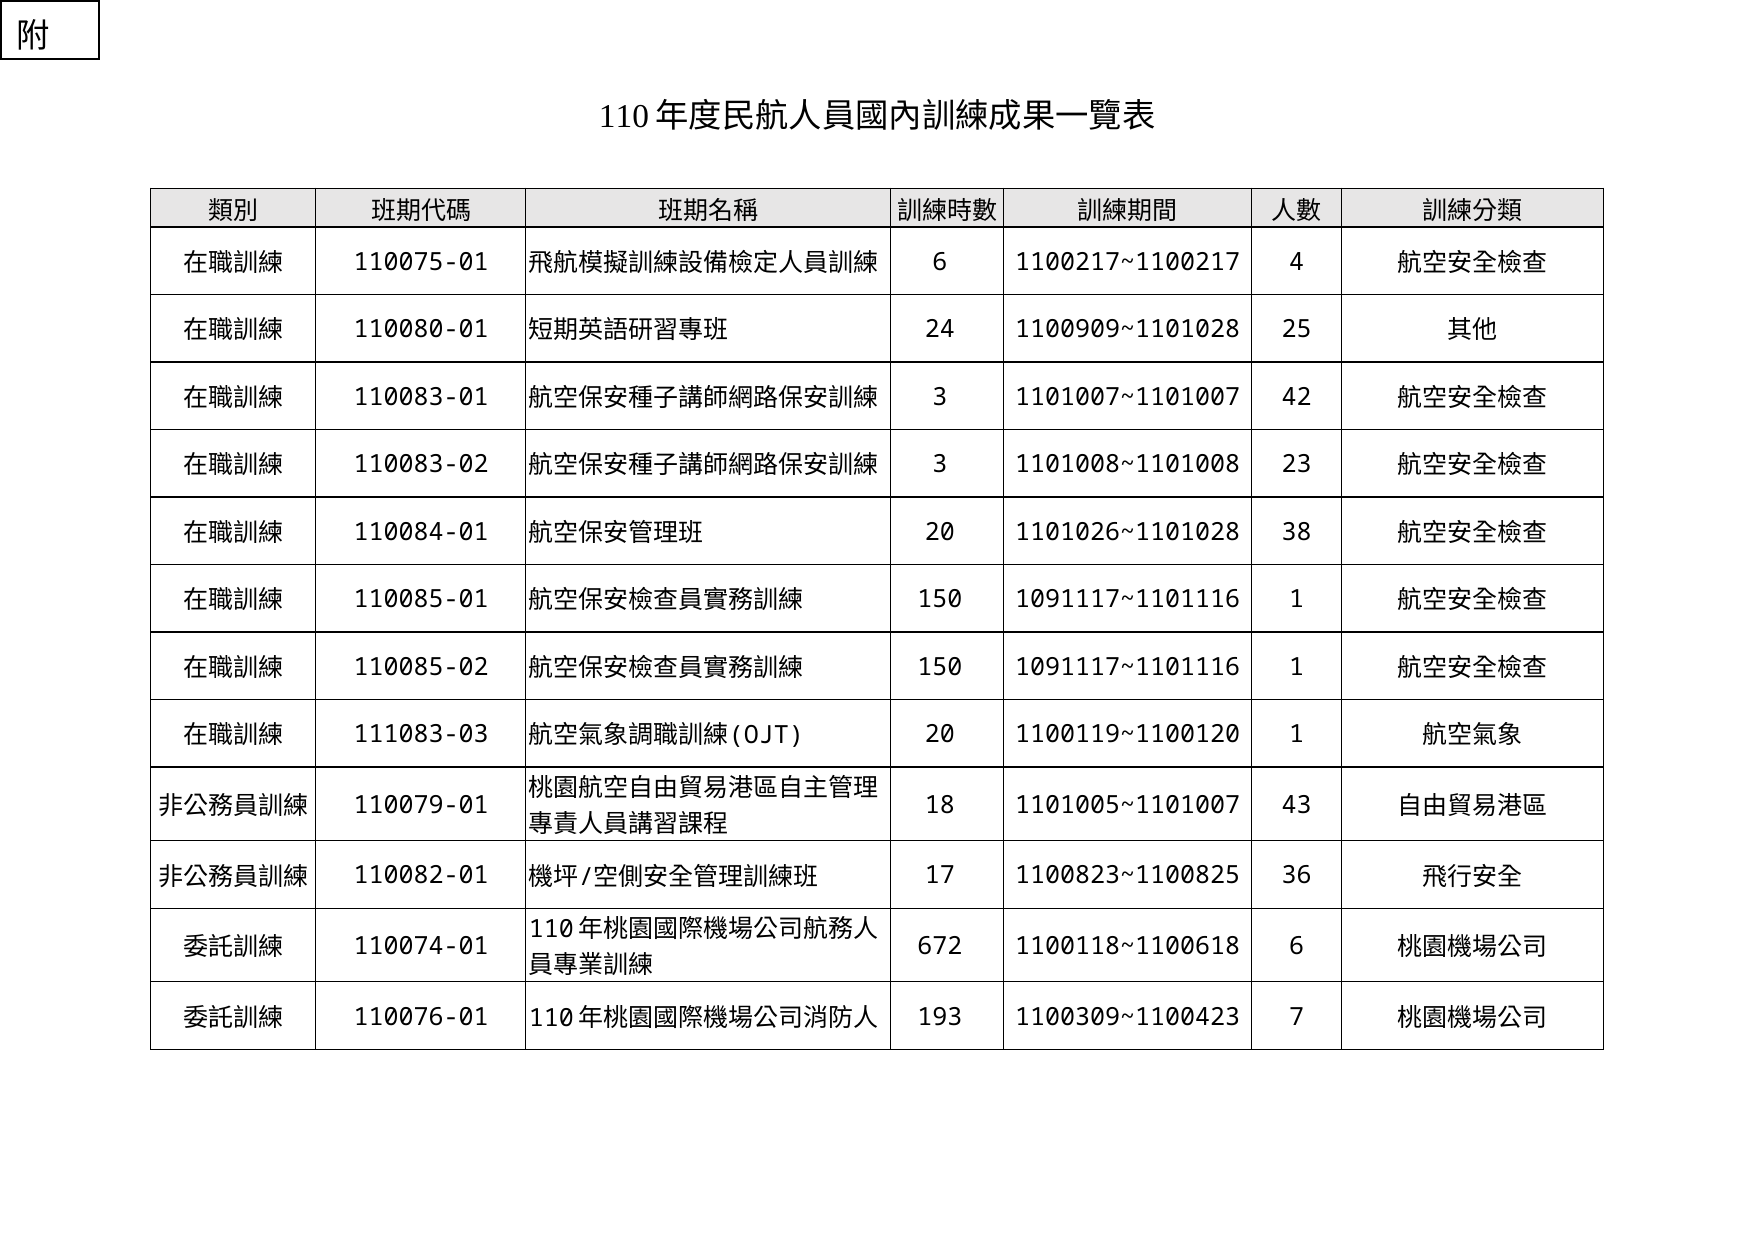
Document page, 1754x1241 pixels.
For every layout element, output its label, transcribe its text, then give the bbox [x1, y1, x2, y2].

table_cell 20 [891, 498, 1003, 564]
table_header 訓練分類 [1342, 189, 1603, 226]
table_cell 3 [891, 363, 1003, 429]
table_cell 111083-03 [316, 700, 525, 766]
table_cell 6 [891, 228, 1003, 294]
table_cell 110074-01 [316, 909, 525, 981]
table_cell 航空保安管理班 [526, 498, 890, 564]
table_cell 航空安全檢查 [1342, 363, 1603, 429]
table_cell 1101008~1101008 [1004, 430, 1251, 496]
table_cell 在職訓練 [151, 565, 315, 631]
table_cell 1100309~1100423 [1004, 982, 1251, 1048]
table_cell 1091117~1101116 [1004, 565, 1251, 631]
table_cell 38 [1252, 498, 1341, 564]
table_cell 24 [891, 295, 1003, 361]
table_cell 航空保安檢查員實務訓練 [526, 633, 890, 699]
table_cell 20 [891, 700, 1003, 766]
table_cell 3 [891, 430, 1003, 496]
table_cell 航空安全檢查 [1342, 228, 1603, 294]
table_cell 在職訓練 [151, 363, 315, 429]
table_cell 110079-01 [316, 768, 525, 840]
table_header 類別 [151, 189, 315, 226]
table_cell 航空安全檢查 [1342, 430, 1603, 496]
table_cell 4 [1252, 228, 1341, 294]
table_header 班期代碼 [316, 189, 525, 226]
table_cell 110083-01 [316, 363, 525, 429]
table_cell 在職訓練 [151, 633, 315, 699]
table_cell 委託訓練 [151, 982, 315, 1048]
table_cell 短期英語研習專班 [526, 295, 890, 361]
table_cell 1101026~1101028 [1004, 498, 1251, 564]
table_cell 航空保安種子講師網路保安訓練 [526, 363, 890, 429]
table_cell 航空氣象 [1342, 700, 1603, 766]
table_cell 150 [891, 633, 1003, 699]
table_cell 110085-01 [316, 565, 525, 631]
table_cell 36 [1252, 841, 1341, 907]
table_cell 7 [1252, 982, 1341, 1048]
table_cell 其他 [1342, 295, 1603, 361]
table_cell 110082-01 [316, 841, 525, 907]
table_cell 在職訓練 [151, 498, 315, 564]
table_header 班期名稱 [526, 189, 890, 226]
table_cell 110075-01 [316, 228, 525, 294]
table_cell 非公務員訓練 [151, 841, 315, 907]
table_cell 航空氣象調職訓練(OJT) [526, 700, 890, 766]
table_cell 桃園機場公司 [1342, 982, 1603, 1048]
table_cell 110080-01 [316, 295, 525, 361]
table_header 訓練期間 [1004, 189, 1251, 226]
table_cell 航空安全檢查 [1342, 565, 1603, 631]
table_cell 6 [1252, 909, 1341, 981]
table_cell 110年桃園國際機場公司航務人員專業訓練 [526, 909, 890, 981]
table_cell 飛行安全 [1342, 841, 1603, 907]
table_cell 1100823~1100825 [1004, 841, 1251, 907]
table_cell 1 [1252, 633, 1341, 699]
table_header 訓練時數 [891, 189, 1003, 226]
table_cell 110083-02 [316, 430, 525, 496]
table_cell 航空安全檢查 [1342, 633, 1603, 699]
table_cell 1091117~1101116 [1004, 633, 1251, 699]
table_cell 在職訓練 [151, 700, 315, 766]
table_cell 672 [891, 909, 1003, 981]
table_cell 桃園航空自由貿易港區自主管理專責人員講習課程 [526, 768, 890, 840]
table_cell 航空保安種子講師網路保安訓練 [526, 430, 890, 496]
table_cell 150 [891, 565, 1003, 631]
table_cell 桃園機場公司 [1342, 909, 1603, 981]
table_cell 42 [1252, 363, 1341, 429]
table_cell 航空保安檢查員實務訓練 [526, 565, 890, 631]
table_header 人數 [1252, 189, 1341, 226]
table_cell 110076-01 [316, 982, 525, 1048]
table_cell 1101007~1101007 [1004, 363, 1251, 429]
table_cell 非公務員訓練 [151, 768, 315, 840]
table_cell 110084-01 [316, 498, 525, 564]
table_cell 委託訓練 [151, 909, 315, 981]
table_cell 自由貿易港區 [1342, 768, 1603, 840]
table_cell 18 [891, 768, 1003, 840]
table_cell 23 [1252, 430, 1341, 496]
table_cell 1100909~1101028 [1004, 295, 1251, 361]
table_cell 飛航模擬訓練設備檢定人員訓練 [526, 228, 890, 294]
table_cell 1100119~1100120 [1004, 700, 1251, 766]
table_cell 110085-02 [316, 633, 525, 699]
table_cell 1100217~1100217 [1004, 228, 1251, 294]
table_cell 17 [891, 841, 1003, 907]
table_cell 在職訓練 [151, 228, 315, 294]
table_cell 1 [1252, 565, 1341, 631]
table_cell 1100118~1100618 [1004, 909, 1251, 981]
table_cell 航空安全檢查 [1342, 498, 1603, 564]
table_cell 在職訓練 [151, 430, 315, 496]
table_cell 25 [1252, 295, 1341, 361]
table_cell 43 [1252, 768, 1341, 840]
table_cell 在職訓練 [151, 295, 315, 361]
table_cell 193 [891, 982, 1003, 1048]
table_cell 1 [1252, 700, 1341, 766]
table_cell 機坪/空側安全管理訓練班 [526, 841, 890, 907]
table_cell 110年桃園國際機場公司消防人 [526, 982, 890, 1048]
table_cell 1101005~1101007 [1004, 768, 1251, 840]
